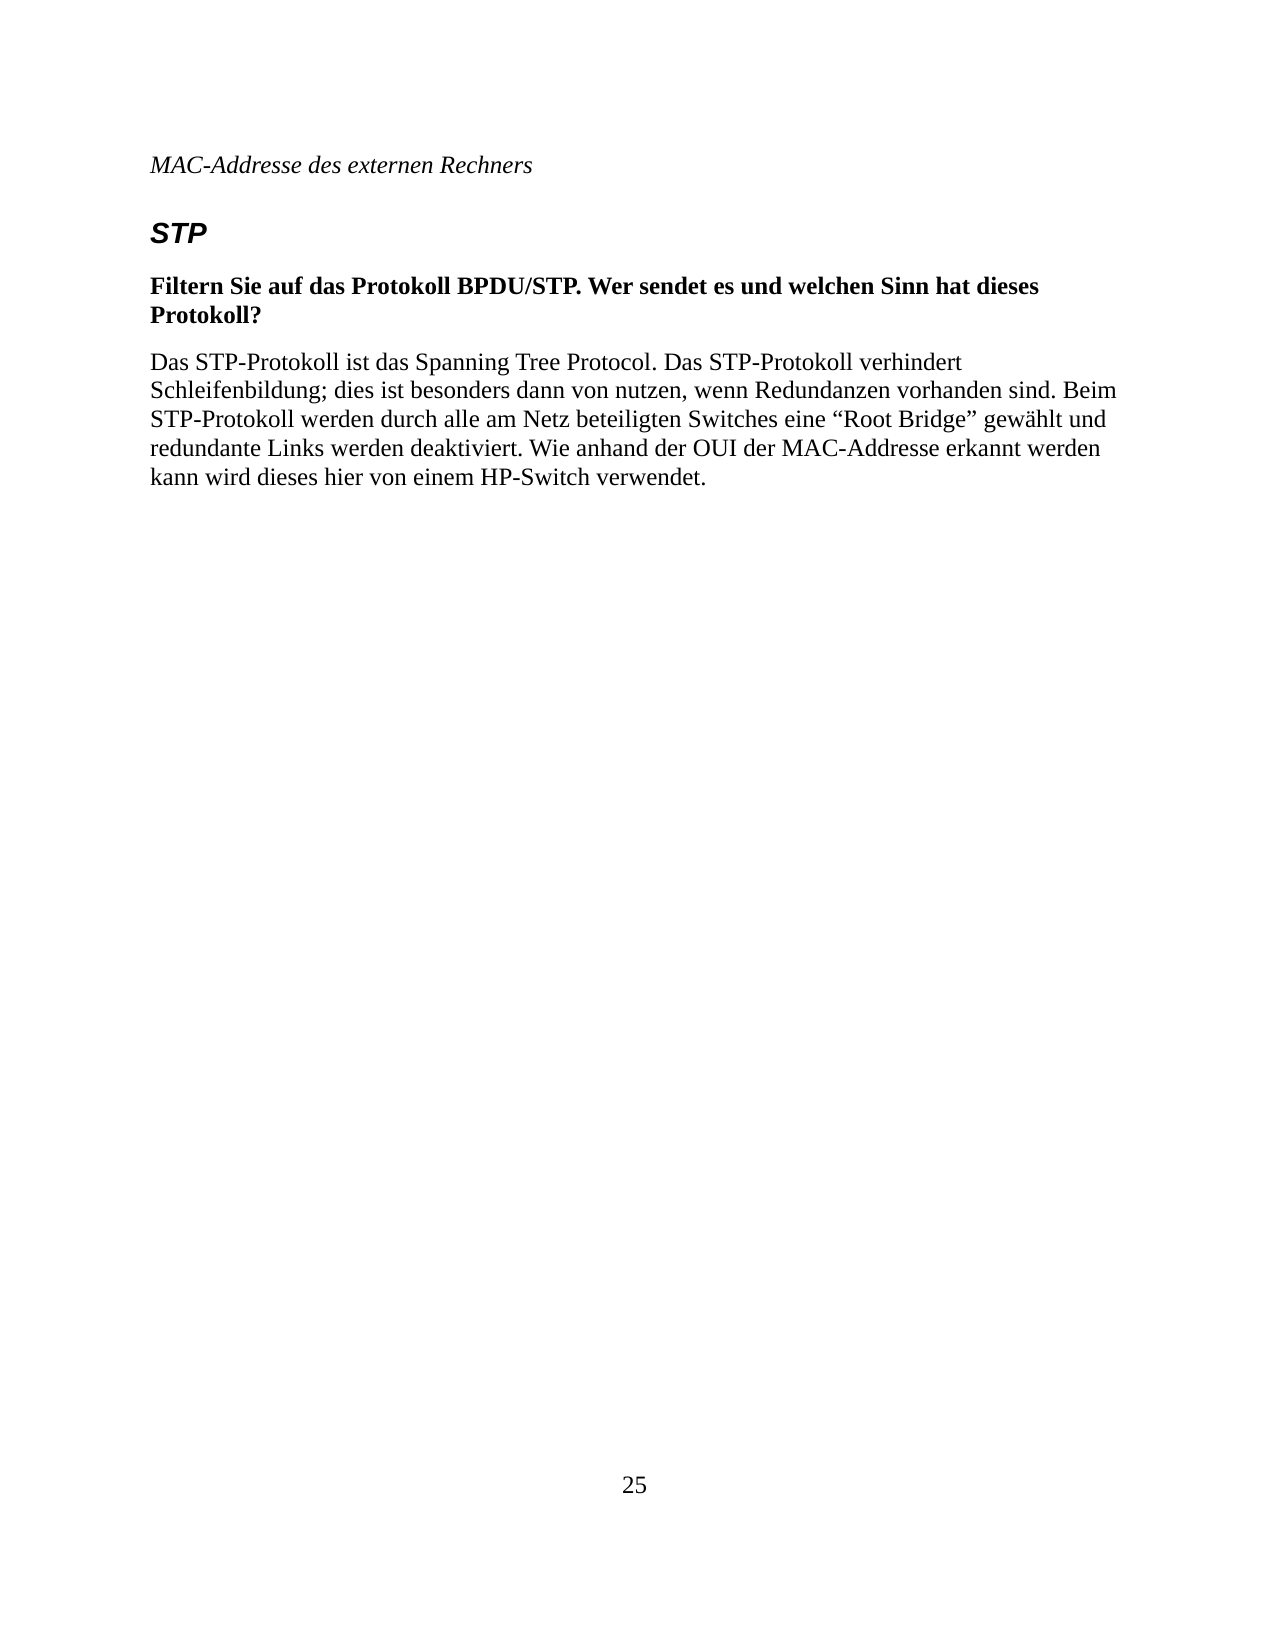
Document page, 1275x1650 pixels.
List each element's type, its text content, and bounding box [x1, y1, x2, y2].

text Filtern Sie auf das Protokoll BPDU/STP. Wer sendet es und welchen Sinn hat dieses Protokoll? [150, 271, 1125, 329]
text MAC-Addresse des externen Rechners [150, 150, 1125, 179]
text Das STP-Protokoll ist das Spanning Tree Protocol. Das STP-Protokoll verhindert Schleifenbildung; dies ist besonders dann von nutzen, wenn Redundanzen vorhanden sind. Beim STP-Protokoll werden durch alle am Netz beteiligten Switches eine “Root Bridge” gewählt und redundante Links werden deaktiviert. Wie anhand der OUI der MAC-Addresse erkannt werden kann wird dieses hier von einem HP-Switch verwendet. [150, 347, 1125, 490]
subtitle STP [150, 216, 1125, 250]
